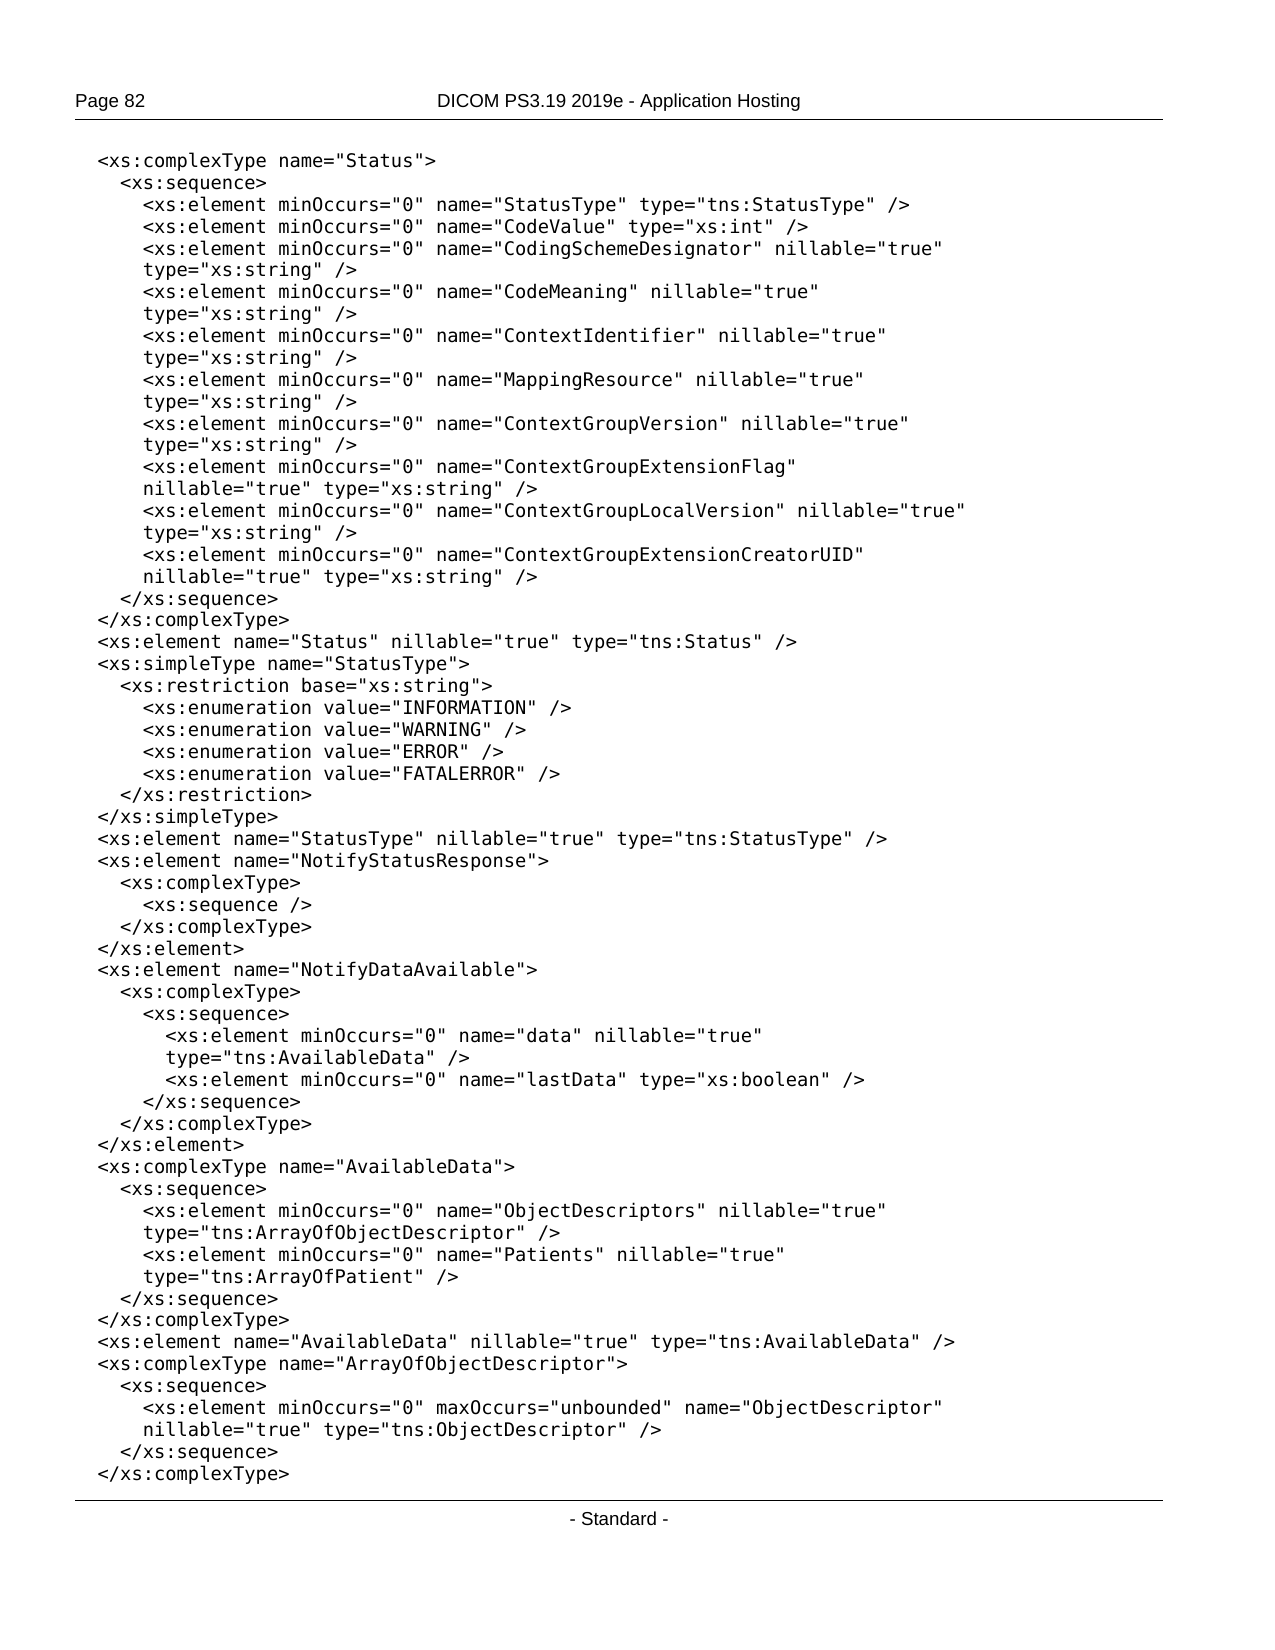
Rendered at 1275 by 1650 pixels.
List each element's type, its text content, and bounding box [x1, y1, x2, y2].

text <xs:complexType name="Status"> <xs:sequence> <xs:element minOccurs="0" name="StatusType" type="tns:StatusType" /> <xs:element minOccurs="0" name="CodeValue" type="xs:int" /> <xs:element minOccurs="0" name="CodingSchemeDesignator" nillable="true" type="xs:string" /> <xs:element minOccurs="0" name="CodeMeaning" nillable="true" type="xs:string" /> <xs:element minOccurs="0" name="ContextIdentifier" nillable="true" type="xs:string" /> <xs:element minOccurs="0" name="MappingResource" nillable="true" type="xs:string" /> <xs:element minOccurs="0" name="ContextGroupVersion" nillable="true" type="xs:string" /> <xs:element minOccurs="0" name="ContextGroupExtensionFlag" nillable="true" type="xs:string" /> <xs:element minOccurs="0" name="ContextGroupLocalVersion" nillable="true" type="xs:string" /> <xs:element minOccurs="0" name="ContextGroupExtensionCreatorUID" nillable="true" type="xs:string" /> </xs:sequence> </xs:complexType> <xs:element name="Status" nillable="true" type="tns:Status" /> <xs:simpleType name="StatusType"> <xs:restriction base="xs:string"> <xs:enumeration value="INFORMATION" /> <xs:enumeration value="WARNING" /> <xs:enumeration value="ERROR" /> <xs:enumeration value="FATALERROR" /> </xs:restriction> </xs:simpleType> <xs:element name="StatusType" nillable="true" type="tns:StatusType" /> <xs:element name="NotifyStatusResponse"> <xs:complexType> <xs:sequence /> </xs:complexType> </xs:element> <xs:element name="NotifyDataAvailable"> <xs:complexType> <xs:sequence> <xs:element minOccurs="0" name="data" nillable="true" type="tns:AvailableData" /> <xs:element minOccurs="0" name="lastData" type="xs:boolean" /> </xs:sequence> </xs:complexType> </xs:element> <xs:complexType name="AvailableData"> <xs:sequence> <xs:element minOccurs="0" name="ObjectDescriptors" nillable="true" type="tns:ArrayOfObjectDescriptor" /> <xs:element minOccurs="0" name="Patients" nillable="true" type="tns:ArrayOfPatient" /> </xs:sequence> </xs:complexType> <xs:element name="AvailableData" nillable="true" type="tns:AvailableData" /> <xs:complexType name="ArrayOfObjectDescriptor"> <xs:sequence> <xs:element minOccurs="0" maxOccurs="unbounded" name="ObjectDescriptor" nillable="true" type="tns:ObjectDescriptor" /> </xs:sequence> </xs:complexType> [75, 150, 1162, 1484]
